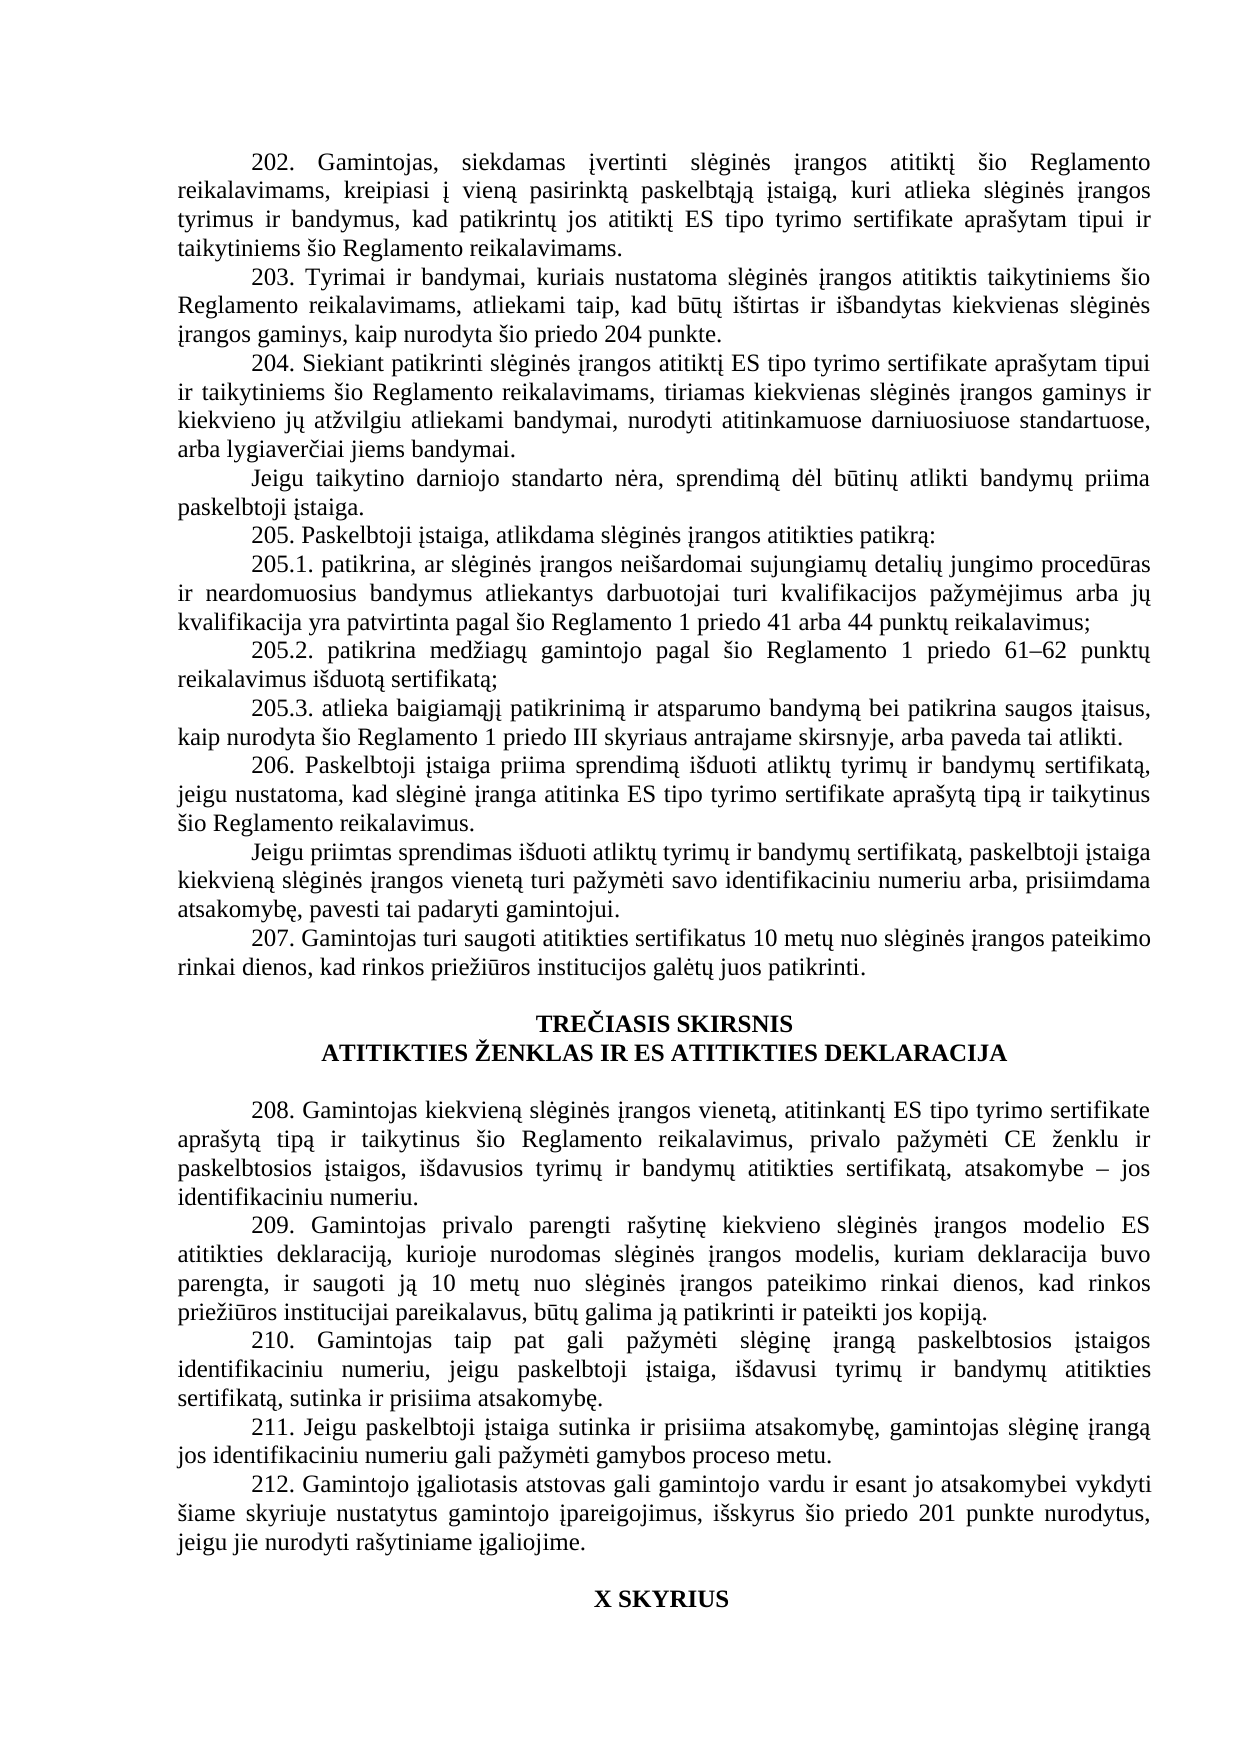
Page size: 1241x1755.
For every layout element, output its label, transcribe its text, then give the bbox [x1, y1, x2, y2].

text X SKYRIUS [177, 1584, 1152, 1613]
text 202. Gamintojas, siekdamas įvertinti slėginės įrangos atitiktį šio Reglamento reikalavimams, kreipiasi į vieną pasirinktą paskelbtąją įstaigą, kuri atlieka slėginės įrangos tyrimus ir bandymus, kad patikrintų jos atitiktį ES tipo tyrimo sertifikate aprašytam tipui ir taikytiniems šio Reglamento reikalavimams. [177, 147, 1152, 262]
text Jeigu taikytino darniojo standarto nėra, sprendimą dėl būtinų atlikti bandymų priima paskelbtoji įstaiga. [177, 463, 1152, 521]
text 205. Paskelbtoji įstaiga, atlikdama slėginės įrangos atitikties patikrą: [177, 521, 1152, 549]
text 205.1. patikrina, ar slėginės įrangos neišardomai sujungiamų detalių jungimo procedūras ir neardomuosius bandymus atliekantys darbuotojai turi kvalifikacijos pažymėjimus arba jų kvalifikacija yra patvirtinta pagal šio Reglamento 1 priedo 41 arba 44 punktų reikalavimus; [177, 549, 1152, 636]
text Jeigu priimtas sprendimas išduoti atliktų tyrimų ir bandymų sertifikatą, paskelbtoji įstaiga kiekvieną slėginės įrangos vienetą turi pažymėti savo identifikaciniu numeriu arba, prisiimdama atsakomybę, pavesti tai padaryti gamintojui. [177, 837, 1152, 923]
text 207. Gamintojas turi saugoti atitikties sertifikatus 10 metų nuo slėginės įrangos pateikimo rinkai dienos, kad rinkos priežiūros institucijos galėtų juos patikrinti. [177, 923, 1152, 981]
text ATITIKTIES ŽENKLAS IR ES ATITIKTIES DEKLARACIJA [177, 1038, 1152, 1067]
text 211. Jeigu paskelbtoji įstaiga sutinka ir prisiima atsakomybę, gamintojas slėginę įrangą jos identifikaciniu numeriu gali pažymėti gamybos proceso metu. [177, 1412, 1152, 1469]
text 203. Tyrimai ir bandymai, kuriais nustatoma slėginės įrangos atitiktis taikytiniems šio Reglamento reikalavimams, atliekami taip, kad būtų ištirtas ir išbandytas kiekvienas slėginės įrangos gaminys, kaip nurodyta šio priedo 204 punkte. [177, 262, 1152, 348]
text 209. Gamintojas privalo parengti rašytinę kiekvieno slėginės įrangos modelio ES atitikties deklaraciją, kurioje nurodomas slėginės įrangos modelis, kuriam deklaracija buvo parengta, ir saugoti ją 10 metų nuo slėginės įrangos pateikimo rinkai dienos, kad rinkos priežiūros institucijai pareikalavus, būtų galima ją patikrinti ir pateikti jos kopiją. [177, 1211, 1152, 1326]
text 206. Paskelbtoji įstaiga priima sprendimą išduoti atliktų tyrimų ir bandymų sertifikatą, jeigu nustatoma, kad slėginė įranga atitinka ES tipo tyrimo sertifikate aprašytą tipą ir taikytinus šio Reglamento reikalavimus. [177, 751, 1152, 837]
text 212. Gamintojo įgaliotasis atstovas gali gamintojo vardu ir esant jo atsakomybei vykdyti šiame skyriuje nustatytus gamintojo įpareigojimus, išskyrus šio priedo 201 punkte nurodytus, jeigu jie nurodyti rašytiniame įgaliojime. [177, 1469, 1152, 1556]
text TREČIASIS SKIRSNIS [177, 1009, 1152, 1038]
text 205.2. patikrina medžiagų gamintojo pagal šio Reglamento 1 priedo 61–62 punktų reikalavimus išduotą sertifikatą; [177, 636, 1152, 693]
text 210. Gamintojas taip pat gali pažymėti slėginę įrangą paskelbtosios įstaigos identifikaciniu numeriu, jeigu paskelbtoji įstaiga, išdavusi tyrimų ir bandymų atitikties sertifikatą, sutinka ir prisiima atsakomybę. [177, 1326, 1152, 1412]
text 208. Gamintojas kiekvieną slėginės įrangos vienetą, atitinkantį ES tipo tyrimo sertifikate aprašytą tipą ir taikytinus šio Reglamento reikalavimus, privalo pažymėti CE ženklu ir paskelbtosios įstaigos, išdavusios tyrimų ir bandymų atitikties sertifikatą, atsakomybe – jos identifikaciniu numeriu. [177, 1096, 1152, 1211]
text 205.3. atlieka baigiamąjį patikrinimą ir atsparumo bandymą bei patikrina saugos įtaisus, kaip nurodyta šio Reglamento 1 priedo III skyriaus antrajame skirsnyje, arba paveda tai atlikti. [177, 693, 1152, 751]
text 204. Siekiant patikrinti slėginės įrangos atitiktį ES tipo tyrimo sertifikate aprašytam tipui ir taikytiniems šio Reglamento reikalavimams, tiriamas kiekvienas slėginės įrangos gaminys ir kiekvieno jų atžvilgiu atliekami bandymai, nurodyti atitinkamuose darniuosiuose standartuose, arba lygiaverčiai jiems bandymai. [177, 348, 1152, 463]
